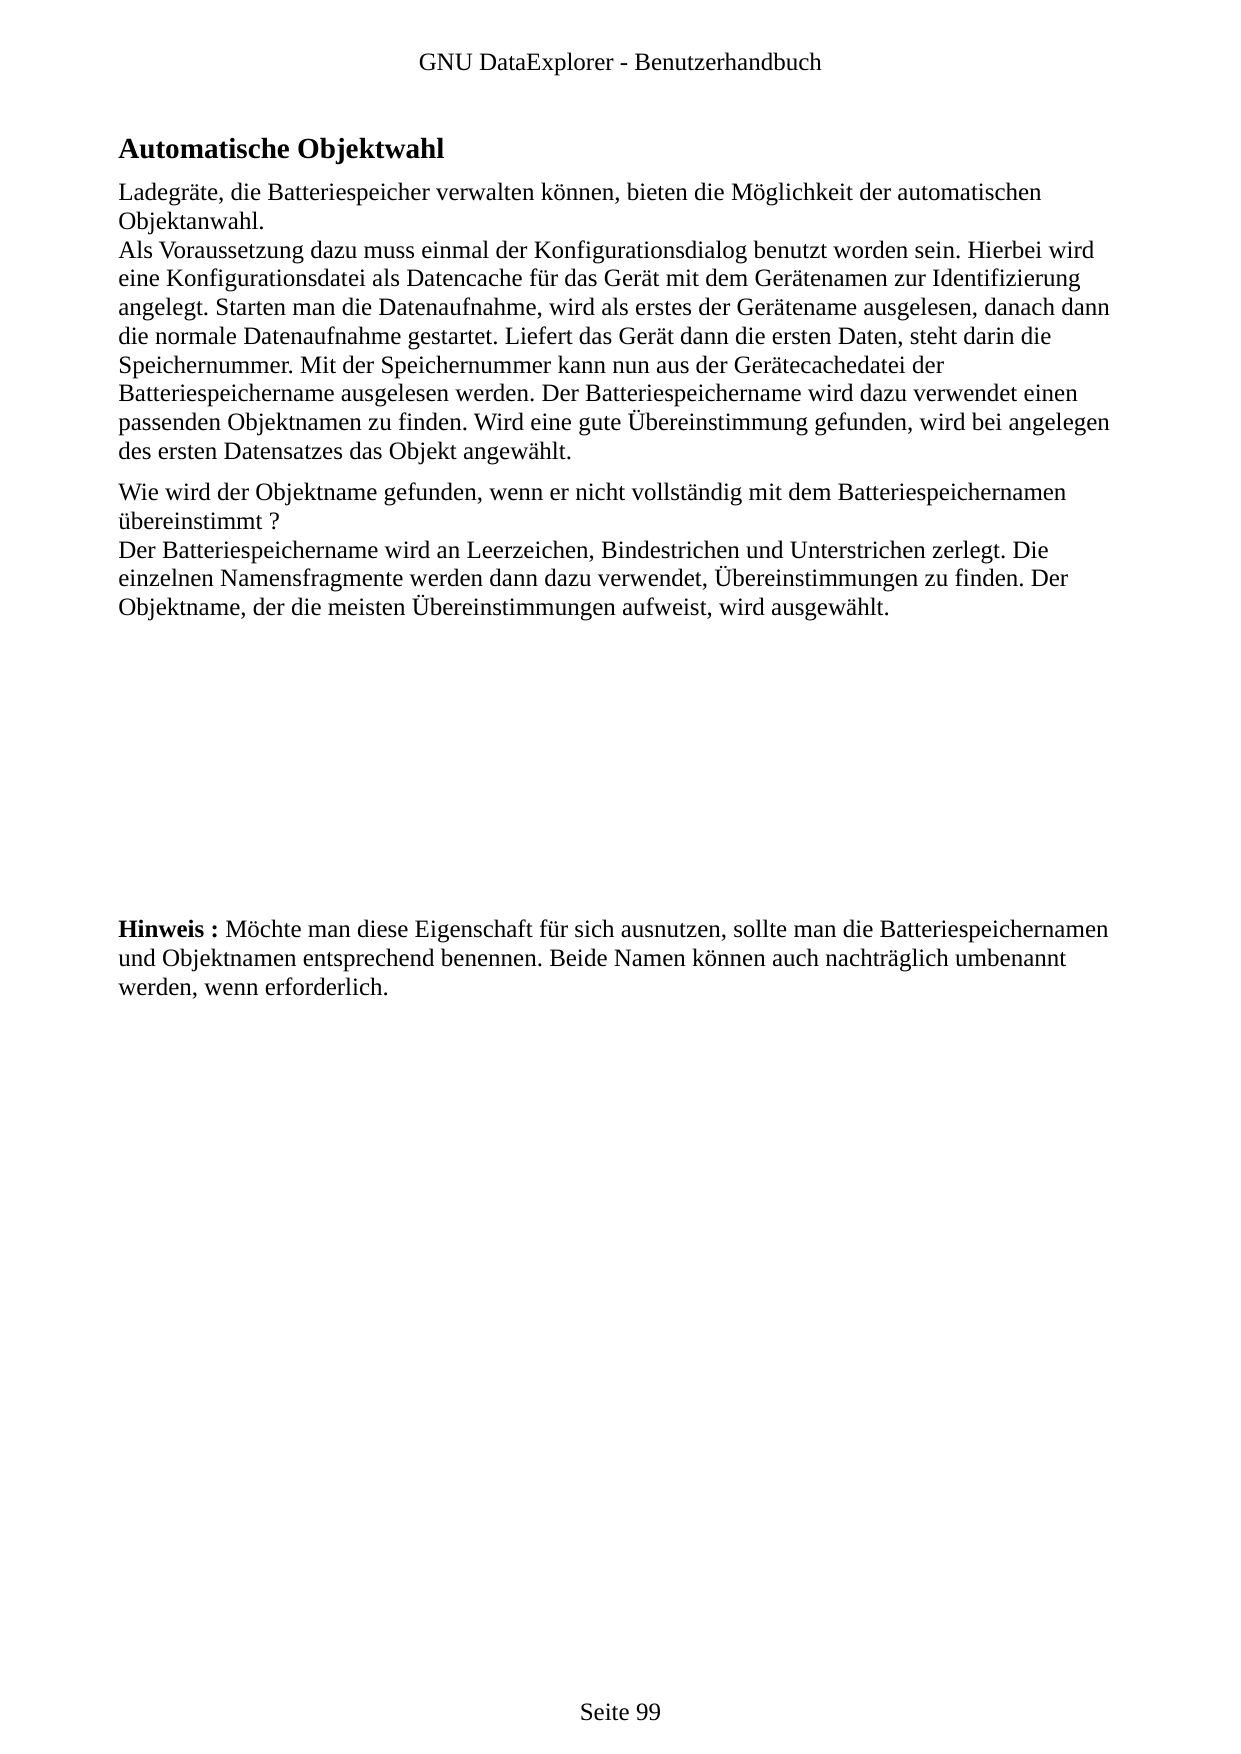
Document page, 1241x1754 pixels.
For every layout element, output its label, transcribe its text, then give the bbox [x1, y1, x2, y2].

text Wie wird der Objektname gefunden, wenn er nicht vollständig mit dem Batteriespeichernamen übereinstimmt ? Der Batteriespeichername wird an Leerzeichen, Bindestrichen und Unterstrichen zerlegt. Die einzelnen Namensfragmente werden dann dazu verwendet, Übereinstimmungen zu finden. Der Objektname, der die meisten Übereinstimmungen aufweist, wird ausgewählt. [118, 477, 1122, 621]
text Hinweis : Möchte man diese Eigenschaft für sich ausnutzen, sollte man die Batteriespeichernamen und Objektnamen entsprechend benennen. Beide Namen können auch nachträglich umbenannt werden, wenn erforderlich. [118, 914, 1122, 1000]
subtitle Automatische Objektwahl [118, 131, 1122, 165]
text Ladegräte, die Batteriespeicher verwalten können, bieten die Möglichkeit der automatischen Objektanwahl. Als Voraussetzung dazu muss einmal der Konfigurationsdialog benutzt worden sein. Hierbei wird eine Konfigurationsdatei als Datencache für das Gerät mit dem Gerätenamen zur Identifizierung angelegt. Starten man die Datenaufnahme, wird als erstes der Gerätename ausgelesen, danach dann die normale Datenaufnahme gestartet. Liefert das Gerät dann die ersten Daten, steht darin die Speichernummer. Mit der Speichernummer kann nun aus der Gerätecachedatei der Batteriespeichername ausgelesen werden. Der Batteriespeichername wird dazu verwendet einen passenden Objektnamen zu finden. Wird eine gute Übereinstimmung gefunden, wird bei angelegen des ersten Datensatzes das Objekt angewählt. [118, 177, 1122, 465]
